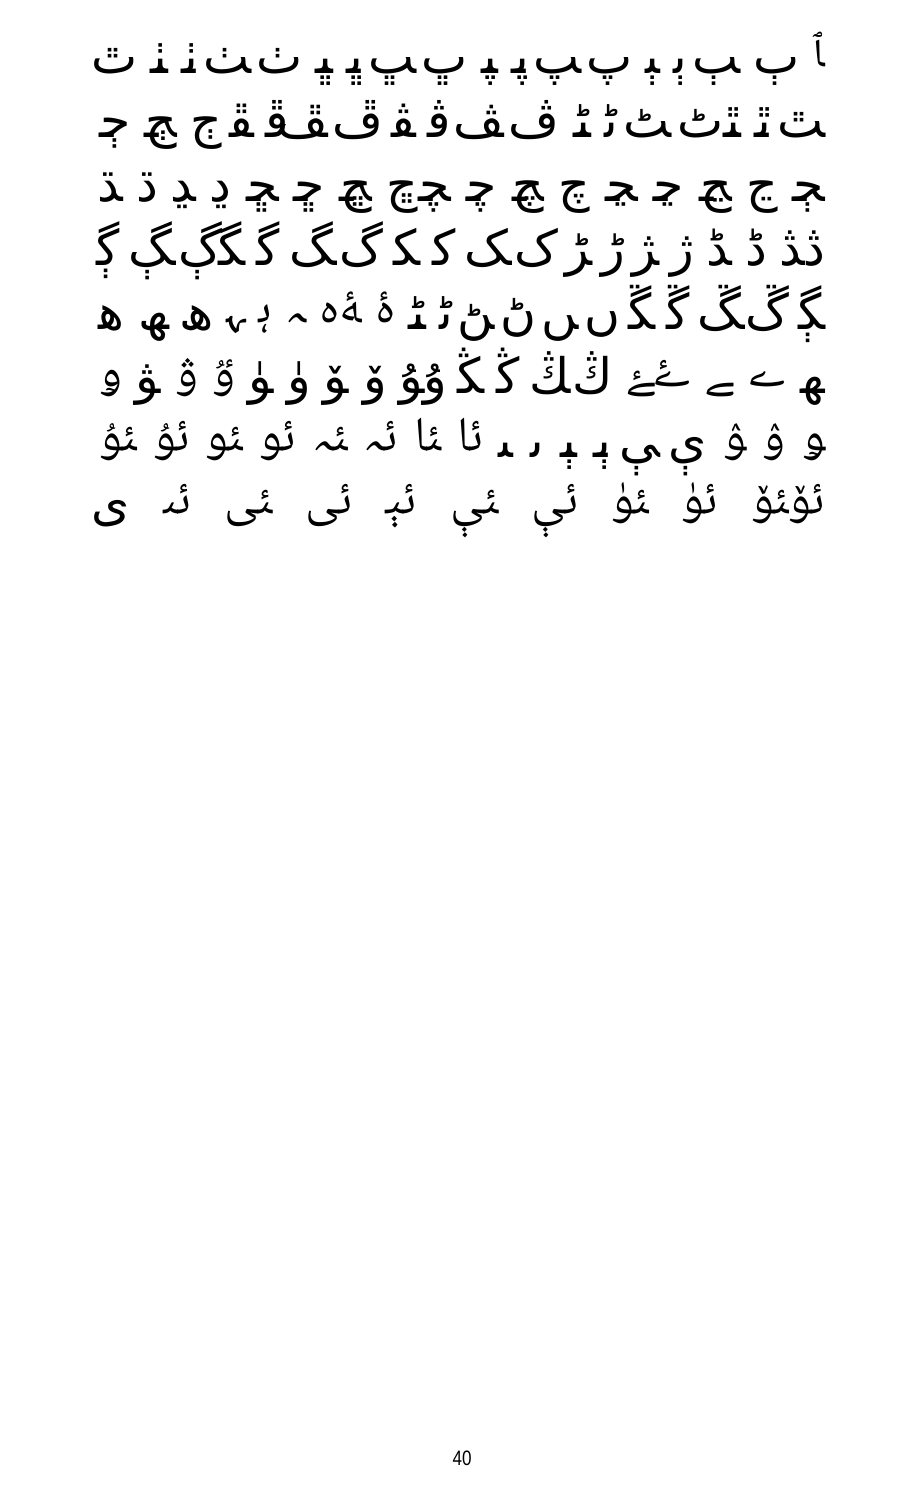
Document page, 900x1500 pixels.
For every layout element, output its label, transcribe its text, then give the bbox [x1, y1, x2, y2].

text ﭑ ﭒ ﭓ ﭔ ﭕ ﭖ ﭗ ﭘ ﭙ ﭚ ﭛ ﭜ ﭝ ﭞ ﭟ ﭠ ﭡ ﭢ ﭣ ﭤ ﭥﭦ ﭧ ﭨ ﭩ ﭪ ﭫ ﭬ ﭭ ﭮ ﭯﭰ ﭱ ﭲ ﭳ ﭴ ﭵ ﭶ ﭷ ﭸ ﭹ ﭺ ﭻ ﭼ ﭽﭾ ﭿ ﮀ ﮁ ﮂ ﮃ ﮄ ﮅ ﮆﮇ ﮈ ﮉ ﮊ ﮋ ﮌ ﮍ ﮎ ﮏ ﮐ ﮑ ﮒ ﮓ ﮔ ﮕﮖ ﮗ ﮘ ﮙ ﮚ ﮛ ﮜ ﮝ ﮞ ﮟ ﮠ ﮡ ﮢ ﮣ ﮤ ﮥﮦ ﮧ ﮨ ﮩ ﮪ ﮫ ﮬ ﮭ ﮮ ﮯ ﮰﮱ ﯓ ﯔ ﯕ ﯖ ﯗﯘ ﯙ ﯚ ﯛ ﯜ ﯝ ﯞ ﯟ ﯠ ﯡ ﯢ ﯣ ﯤ ﯥ ﯦ ﯧ ﯨ ﯩ ﯪ ﯫ ﯬ ﯭ ﯮ ﯯ ﯰ ﯱ ﯲﯳ ﯴ ﯵ ﯶ ﯷ ﯸ ﯹ ﯺ ﯻ ﯼ [99, 30, 825, 541]
